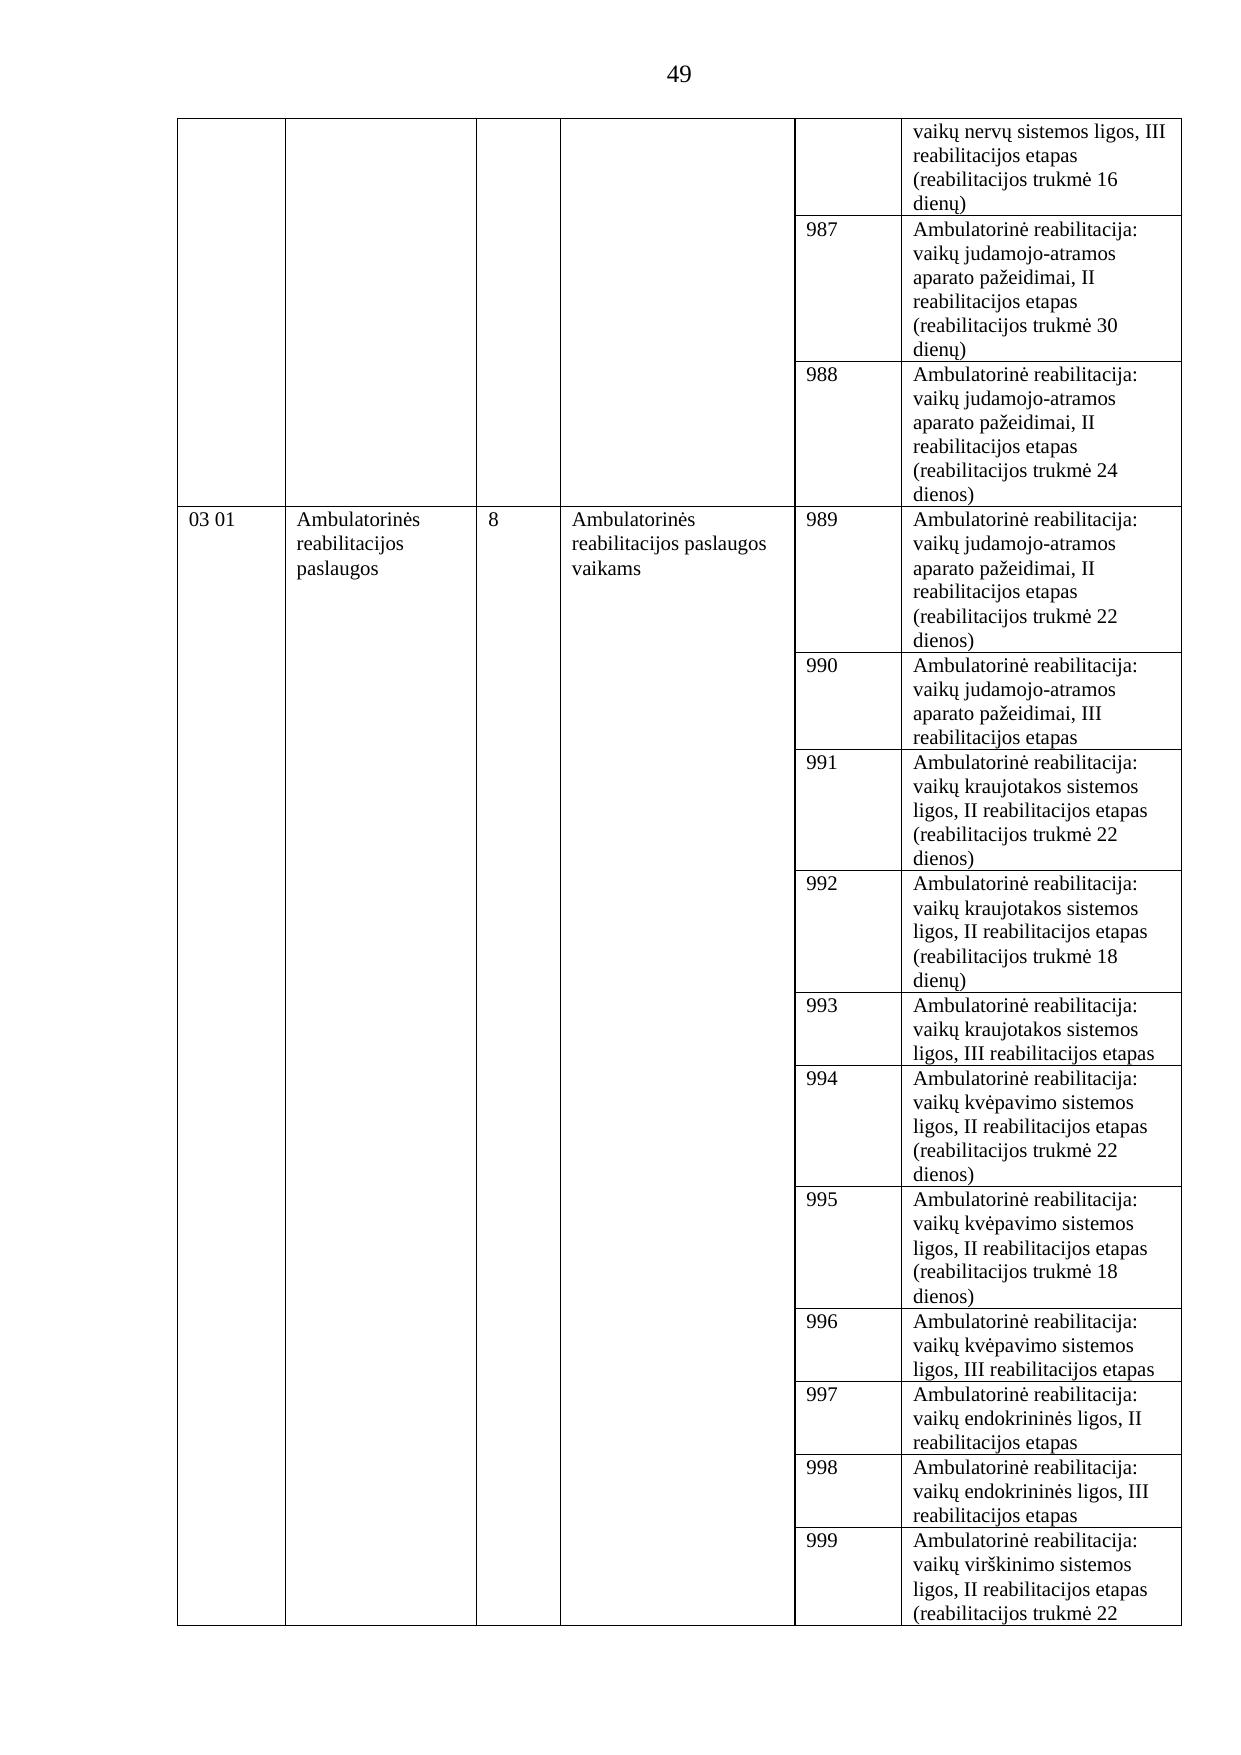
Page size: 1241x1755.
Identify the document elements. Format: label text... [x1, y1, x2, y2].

table_cell Ambulatorinė reabilitacija: vaikų kvėpavimo sistemos ligos, II reabilitacijos etapas (reabilitacijos trukmė 22 dienos) [902, 1066, 1181, 1186]
table_cell 994 [796, 1066, 901, 1186]
table_cell Ambulatorinė reabilitacija: vaikų kraujotakos sistemos ligos, II reabilitacijos etapas (reabilitacijos trukmė 22 dienos) [902, 750, 1181, 870]
table_cell 995 [796, 1187, 901, 1308]
table_cell Ambulatorinės reabilitacijos paslaugos vaikams [561, 507, 794, 1624]
table_cell vaikų nervų sistemos ligos, III reabilitacijos etapas (reabilitacijos trukmė 16 dienų) [902, 119, 1181, 215]
table_cell 03 01 [178, 507, 285, 1624]
table_cell 988 [796, 362, 901, 506]
table_cell 991 [796, 750, 901, 870]
table_cell Ambulatorinė reabilitacija: vaikų kraujotakos sistemos ligos, II reabilitacijos etapas (reabilitacijos trukmė 18 dienų) [902, 871, 1181, 992]
table_cell Ambulatorinė reabilitacija: vaikų kvėpavimo sistemos ligos, II reabilitacijos etapas (reabilitacijos trukmė 18 dienos) [902, 1187, 1181, 1308]
table_cell [477, 119, 560, 506]
table_cell [561, 119, 794, 506]
table_cell Ambulatorinės reabilitacijos paslaugos [286, 507, 476, 1624]
table_cell 999 [796, 1528, 901, 1624]
table_cell 990 [796, 653, 901, 749]
table_cell Ambulatorinė reabilitacija: vaikų endokrininės ligos, II reabilitacijos etapas [902, 1382, 1181, 1454]
table_cell Ambulatorinė reabilitacija: vaikų kraujotakos sistemos ligos, III reabilitacijos etapas [902, 993, 1181, 1065]
table_cell [178, 119, 285, 506]
table_cell [286, 119, 476, 506]
table_cell 987 [796, 216, 901, 361]
table_cell 997 [796, 1382, 901, 1454]
table_cell Ambulatorinė reabilitacija: vaikų judamojo-atramos aparato pažeidimai, III reabilitacijos etapas [902, 653, 1181, 749]
table_cell 992 [796, 871, 901, 992]
table_cell Ambulatorinė reabilitacija: vaikų kvėpavimo sistemos ligos, III reabilitacijos etapas [902, 1309, 1181, 1381]
table_cell Ambulatorinė reabilitacija: vaikų virškinimo sistemos ligos, II reabilitacijos etapas (reabilitacijos trukmė 22 [902, 1528, 1181, 1624]
table_cell 8 [477, 507, 560, 1624]
table_cell [796, 119, 901, 215]
table_cell 993 [796, 993, 901, 1065]
table_cell 996 [796, 1309, 901, 1381]
table_cell 998 [796, 1455, 901, 1527]
table_cell 989 [796, 507, 901, 652]
table_cell Ambulatorinė reabilitacija: vaikų judamojo-atramos aparato pažeidimai, II reabilitacijos etapas (reabilitacijos trukmė 24 dienos) [902, 362, 1181, 506]
table_cell Ambulatorinė reabilitacija: vaikų judamojo-atramos aparato pažeidimai, II reabilitacijos etapas (reabilitacijos trukmė 30 dienų) [902, 216, 1181, 361]
table_cell Ambulatorinė reabilitacija: vaikų judamojo-atramos aparato pažeidimai, II reabilitacijos etapas (reabilitacijos trukmė 22 dienos) [902, 507, 1181, 652]
table_cell Ambulatorinė reabilitacija: vaikų endokrininės ligos, III reabilitacijos etapas [902, 1455, 1181, 1527]
